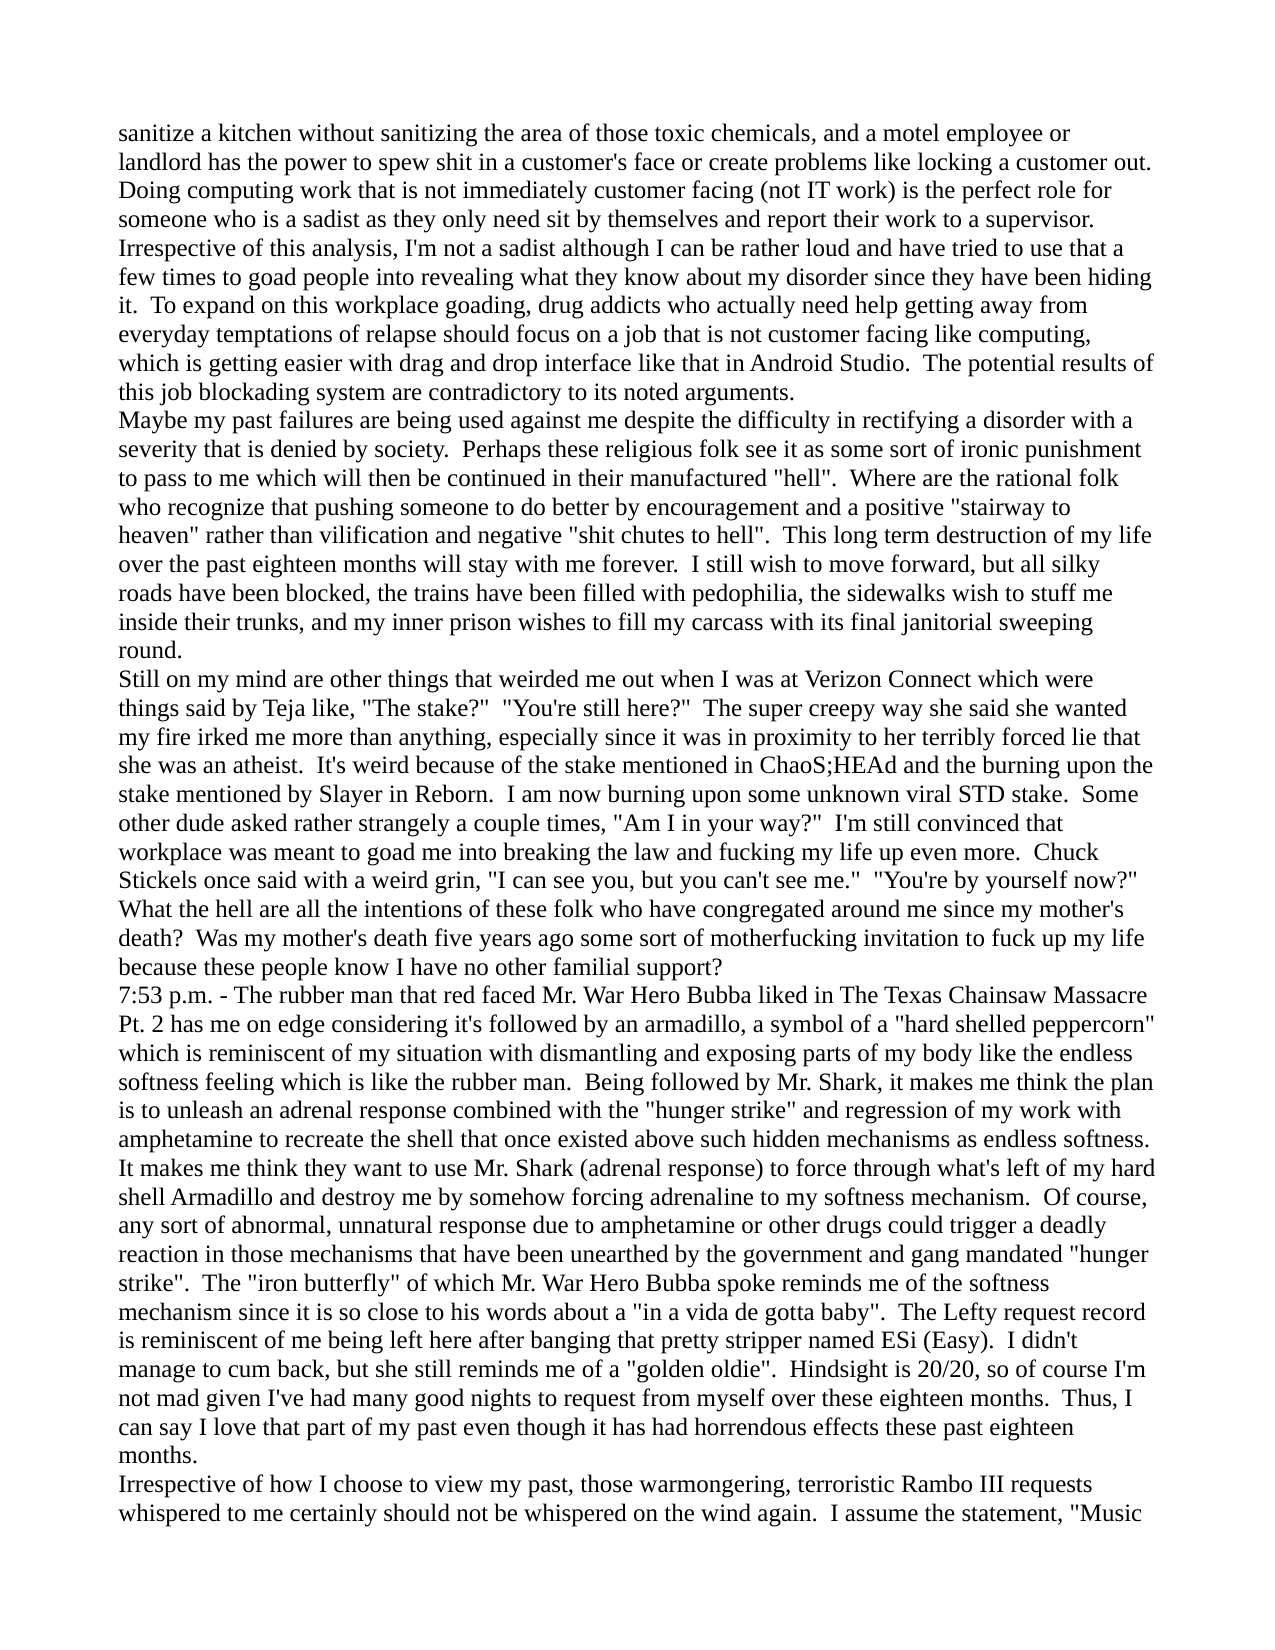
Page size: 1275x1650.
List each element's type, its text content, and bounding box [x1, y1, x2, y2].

text Still on my mind are other things that weirded me out when I was at Verizon Connect which were things said by Teja like, "The stake?" "You're still here?" The super creepy way she said she wanted my fire irked me more than anything, especially since it was in proximity to her terribly forced lie that she was an atheist. It's weird because of the stake mentioned in ChaoS;HEAd and the burning upon the stake mentioned by Slayer in Reborn. I am now burning upon some unknown viral STD stake. Some other dude asked rather strangely a couple times, "Am I in your way?" I'm still convinced that workplace was meant to goad me into breaking the law and fucking my life up even more. Chuck Stickels once said with a weird grin, "I can see you, but you can't see me." "You're by yourself now?" What the hell are all the intentions of these folk who have congregated around me since my mother's death? Was my mother's death five years ago some sort of motherfucking invitation to fuck up my life because these people know I have no other familial support? [118, 664, 1157, 981]
text sanitize a kitchen without sanitizing the area of those toxic chemicals, and a motel employee or landlord has the power to spew shit in a customer's face or create problems like locking a customer out. Doing computing work that is not immediately customer facing (not IT work) is the perfect role for someone who is a sadist as they only need sit by themselves and report their work to a supervisor. Irrespective of this analysis, I'm not a sadist although I can be rather loud and have tried to use that a few times to goad people into revealing what they know about my disorder since they have been hiding it. To expand on this workplace goading, drug addicts who actually need help getting away from everyday temptations of relapse should focus on a job that is not customer facing like computing, which is getting easier with drag and drop interface like that in Android Studio. The potential results of this job blockading system are contradictory to its noted arguments. [118, 118, 1157, 406]
text Maybe my past failures are being used against me despite the difficulty in rectifying a disorder with a severity that is denied by society. Perhaps these religious folk see it as some sort of ironic punishment to pass to me which will then be continued in their manufactured "hell". Where are the rational folk who recognize that pushing someone to do better by encouragement and a positive "stairway to heaven" rather than vilification and negative "shit chutes to hell". This long term destruction of my life over the past eighteen months will stay with me forever. I still wish to move forward, but all silky roads have been blocked, the trains have been filled with pedophilia, the sidewalks wish to stuff me inside their trunks, and my inner prison wishes to fill my carcass with its final janitorial sweeping round. [118, 406, 1157, 664]
text Irrespective of how I choose to view my past, those warmongering, terroristic Rambo III requests whispered to me certainly should not be whispered on the wind again. I assume the statement, "Music [118, 1469, 1157, 1527]
text 7:53 p.m. - The rubber man that red faced Mr. War Hero Bubba liked in The Texas Chainsaw Massacre Pt. 2 has me on edge considering it's followed by an armadillo, a symbol of a "hard shelled peppercorn" which is reminiscent of my situation with dismantling and exposing parts of my body like the endless softness feeling which is like the rubber man. Being followed by Mr. Shark, it makes me think the plan is to unleash an adrenal response combined with the "hunger strike" and regression of my work with amphetamine to recreate the shell that once existed above such hidden mechanisms as endless softness. It makes me think they want to use Mr. Shark (adrenal response) to force through what's left of my hard shell Armadillo and destroy me by somehow forcing adrenaline to my softness mechanism. Of course, any sort of abnormal, unnatural response due to amphetamine or other drugs could trigger a deadly reaction in those mechanisms that have been unearthed by the government and gang mandated "hunger strike". The "iron butterfly" of which Mr. War Hero Bubba spoke reminds me of the softness mechanism since it is so close to his words about a "in a vida de gotta baby". The Lefty request record is reminiscent of me being left here after banging that pretty stripper named ESi (Easy). I didn't manage to cum back, but she still reminds me of a "golden oldie". Hindsight is 20/20, so of course I'm not mad given I've had many good nights to request from myself over these eighteen months. Thus, I can say I love that part of my past even though it has had horrendous effects these past eighteen months. [118, 981, 1157, 1469]
